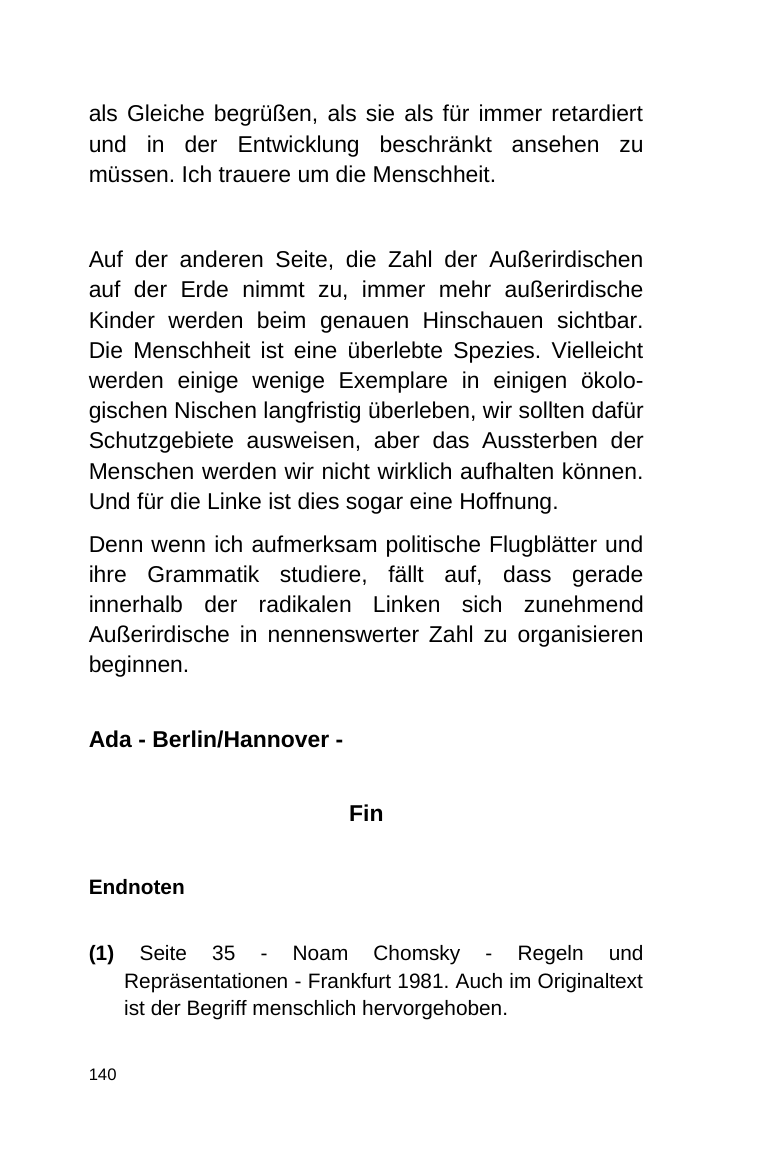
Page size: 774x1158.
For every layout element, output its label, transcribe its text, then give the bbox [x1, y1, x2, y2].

text Auf der anderen Seite, die Zahl der Außerirdischen auf der Erde nimmt zu, immer mehr außerirdische Kinder werden beim genauen Hinschauen sichtbar. Die Menschheit ist eine überlebte Spezies. Vielleicht werden einige wenige Exemplare in einigen ökolo-gischen Nischen langfristig überleben, wir sollten dafür Schutzgebiete ausweisen, aber das Aussterben der Menschen werden wir nicht wirklich aufhalten können. Und für die Linke ist dies sogar eine Hoffnung. [88, 246, 644, 514]
text Endnoten [88, 875, 644, 899]
text Denn wenn ich aufmerksam politische Flugblätter und ihre Grammatik studiere, fällt auf, dass gerade innerhalb der radikalen Linken sich zunehmend Außerirdische in nennenswerter Zahl zu organisieren beginnen. [88, 531, 644, 678]
text (1) Seite 35 - Noam Chomsky - Regeln und Repräsentationen - Frankfurt 1981. Auch im Originaltext ist der Begriff menschlich hervorgehoben. [88, 941, 644, 1020]
text Fin [88, 800, 644, 827]
text Ada - Berlin/Hannover - [88, 726, 644, 752]
text als Gleiche begrüßen, als sie als für immer retardiert und in der Entwicklung beschränkt ansehen zu müssen. Ich trauere um die Menschheit. [88, 100, 644, 187]
